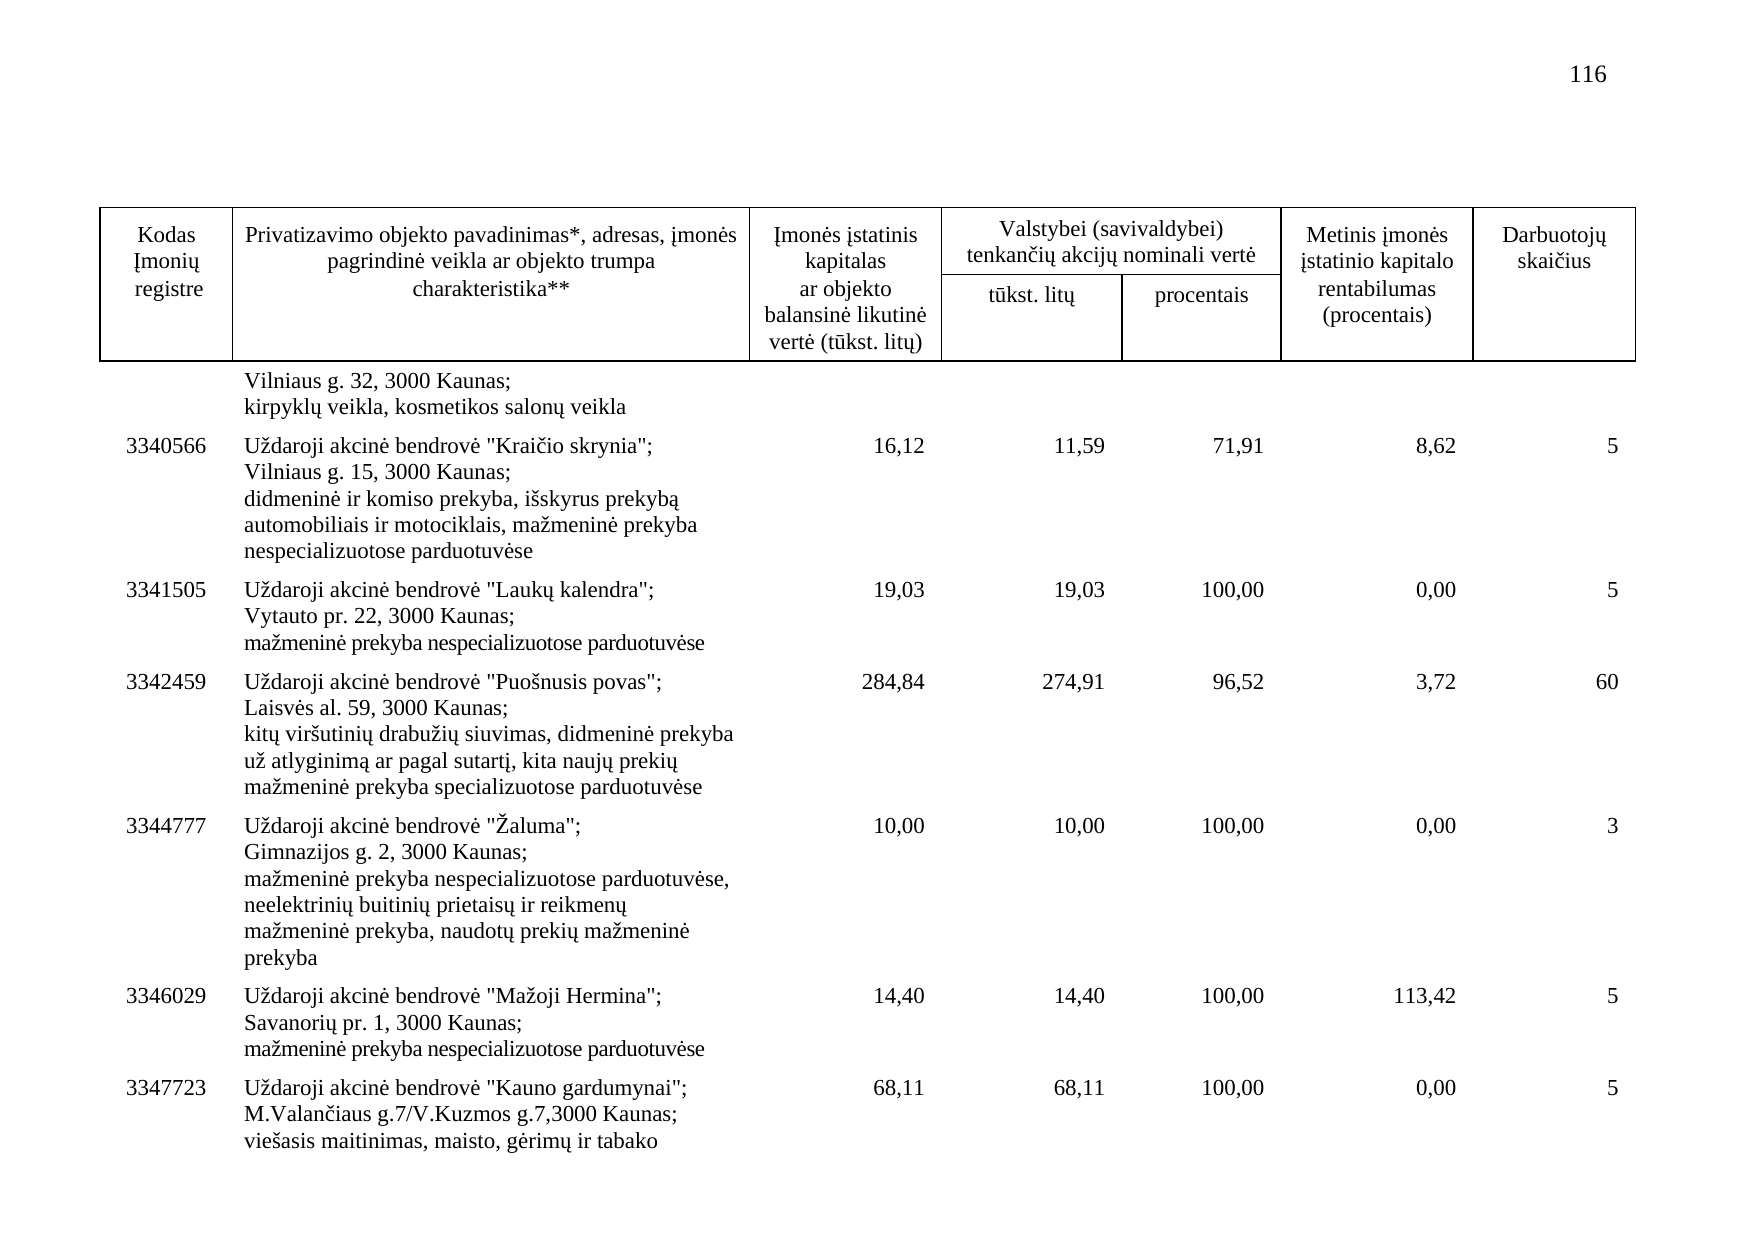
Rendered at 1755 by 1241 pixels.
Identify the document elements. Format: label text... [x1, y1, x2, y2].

table_cell 5 [1473, 1068, 1636, 1153]
table_cell 0,00 [1281, 1068, 1473, 1153]
table_cell 10,00 [941, 806, 1122, 976]
table_cell Uždaroji akcinė bendrovė "Kraičio skrynia"; Vilniaus g. 15, 3000 Kaunas; didmeninė ir komiso prekyba, išskyrus prekybą automobiliais ir motociklais, mažmeninė prekyba nespecializuotose parduotuvėse [233, 426, 749, 570]
table_cell [1122, 362, 1281, 426]
table_cell Uždaroji akcinė bendrovė "Puošnusis povas"; Laisvės al. 59, 3000 Kaunas; kitų viršutinių drabužių siuvimas, didmeninė prekyba už atlyginimą ar pagal sutartį, kita naujų prekių mažmeninė prekyba specializuotose parduotuvėse [233, 661, 749, 806]
table_header Privatizavimo objekto pavadinimas*, adresas, įmonės pagrindinė veikla ar objekto trumpa [233, 208, 749, 273]
table_cell 3341505 [100, 570, 233, 661]
table_cell 3346029 [100, 976, 233, 1068]
table_cell 3340566 [100, 426, 233, 570]
table_cell Vilniaus g. 32, 3000 Kaunas; kirpyklų veikla, kosmetikos salonų veikla [233, 362, 749, 426]
table_cell 100,00 [1122, 976, 1281, 1068]
table_cell [1474, 274, 1635, 360]
table_cell 113,42 [1281, 976, 1473, 1068]
table_cell [941, 362, 1122, 426]
table_cell 5 [1473, 976, 1636, 1068]
table_cell 14,40 [750, 976, 941, 1068]
table_cell 3,72 [1281, 661, 1473, 806]
table_cell 3342459 [100, 661, 233, 806]
table_cell 100,00 [1122, 806, 1281, 976]
table_cell 0,00 [1281, 570, 1473, 661]
table_cell Uždaroji akcinė bendrovė "Žaluma"; Gimnazijos g. 2, 3000 Kaunas; mažmeninė prekyba nespecializuotose parduotuvėse, neelektrinių buitinių prietaisų ir reikmenų mažmeninė prekyba, naudotų prekių mažmeninė prekyba [233, 806, 749, 976]
table_header Valstybei (savivaldybei) tenkančių akcijų nominali vertė [942, 208, 1280, 273]
table_cell 3347723 [100, 1068, 233, 1153]
table_cell 274,91 [941, 661, 1122, 806]
table_cell charakteristika** [233, 274, 749, 360]
table_header Metinis įmonės įstatinio kapitalo [1282, 208, 1472, 273]
table_cell [1473, 362, 1636, 426]
table_cell rentabilumas (procentais) [1282, 274, 1472, 360]
table_header Įmonės įstatinis kapitalas [750, 208, 941, 273]
table_cell [750, 362, 941, 426]
table_cell 96,52 [1122, 661, 1281, 806]
table_cell Uždaroji akcinė bendrovė "Kauno gardumynai"; M.Valančiaus g.7/V.Kuzmos g.7,3000 Kaunas; viešasis maitinimas, maisto, gėrimų ir tabako [233, 1068, 749, 1153]
table_cell 5 [1473, 570, 1636, 661]
table_cell 5 [1473, 426, 1636, 570]
table_cell registre [101, 274, 232, 360]
table_cell 284,84 [750, 661, 941, 806]
table_cell 14,40 [941, 976, 1122, 1068]
table_cell 71,91 [1122, 426, 1281, 570]
table_cell 100,00 [1122, 1068, 1281, 1153]
table_cell 11,59 [941, 426, 1122, 570]
table_header Kodas Įmonių [101, 208, 232, 273]
table_cell [1281, 362, 1473, 426]
table_cell tūkst. litų [942, 275, 1121, 360]
table_cell Uždaroji akcinė bendrovė "Mažoji Hermina"; Savanorių pr. 1, 3000 Kaunas; mažmeninė prekyba nespecializuotose parduotuvėse [233, 976, 749, 1068]
table_cell 8,62 [1281, 426, 1473, 570]
table_cell 100,00 [1122, 570, 1281, 661]
table_cell 3344777 [100, 806, 233, 976]
table_header Darbuotojų skaičius [1474, 208, 1635, 273]
table_cell [100, 362, 233, 426]
table_cell 68,11 [750, 1068, 941, 1153]
table_cell 16,12 [750, 426, 941, 570]
table_cell 0,00 [1281, 806, 1473, 976]
table_cell 3 [1473, 806, 1636, 976]
table_cell 19,03 [750, 570, 941, 661]
table_cell Uždaroji akcinė bendrovė "Laukų kalendra"; Vytauto pr. 22, 3000 Kaunas; mažmeninė prekyba nespecializuotose parduotuvėse [233, 570, 749, 661]
table_cell ar objekto balansinė likutinė vertė (tūkst. litų) [750, 274, 941, 360]
table_cell 19,03 [941, 570, 1122, 661]
table_cell 10,00 [750, 806, 941, 976]
table_cell 60 [1473, 661, 1636, 806]
table_cell 68,11 [941, 1068, 1122, 1153]
table_cell procentais [1123, 275, 1280, 360]
